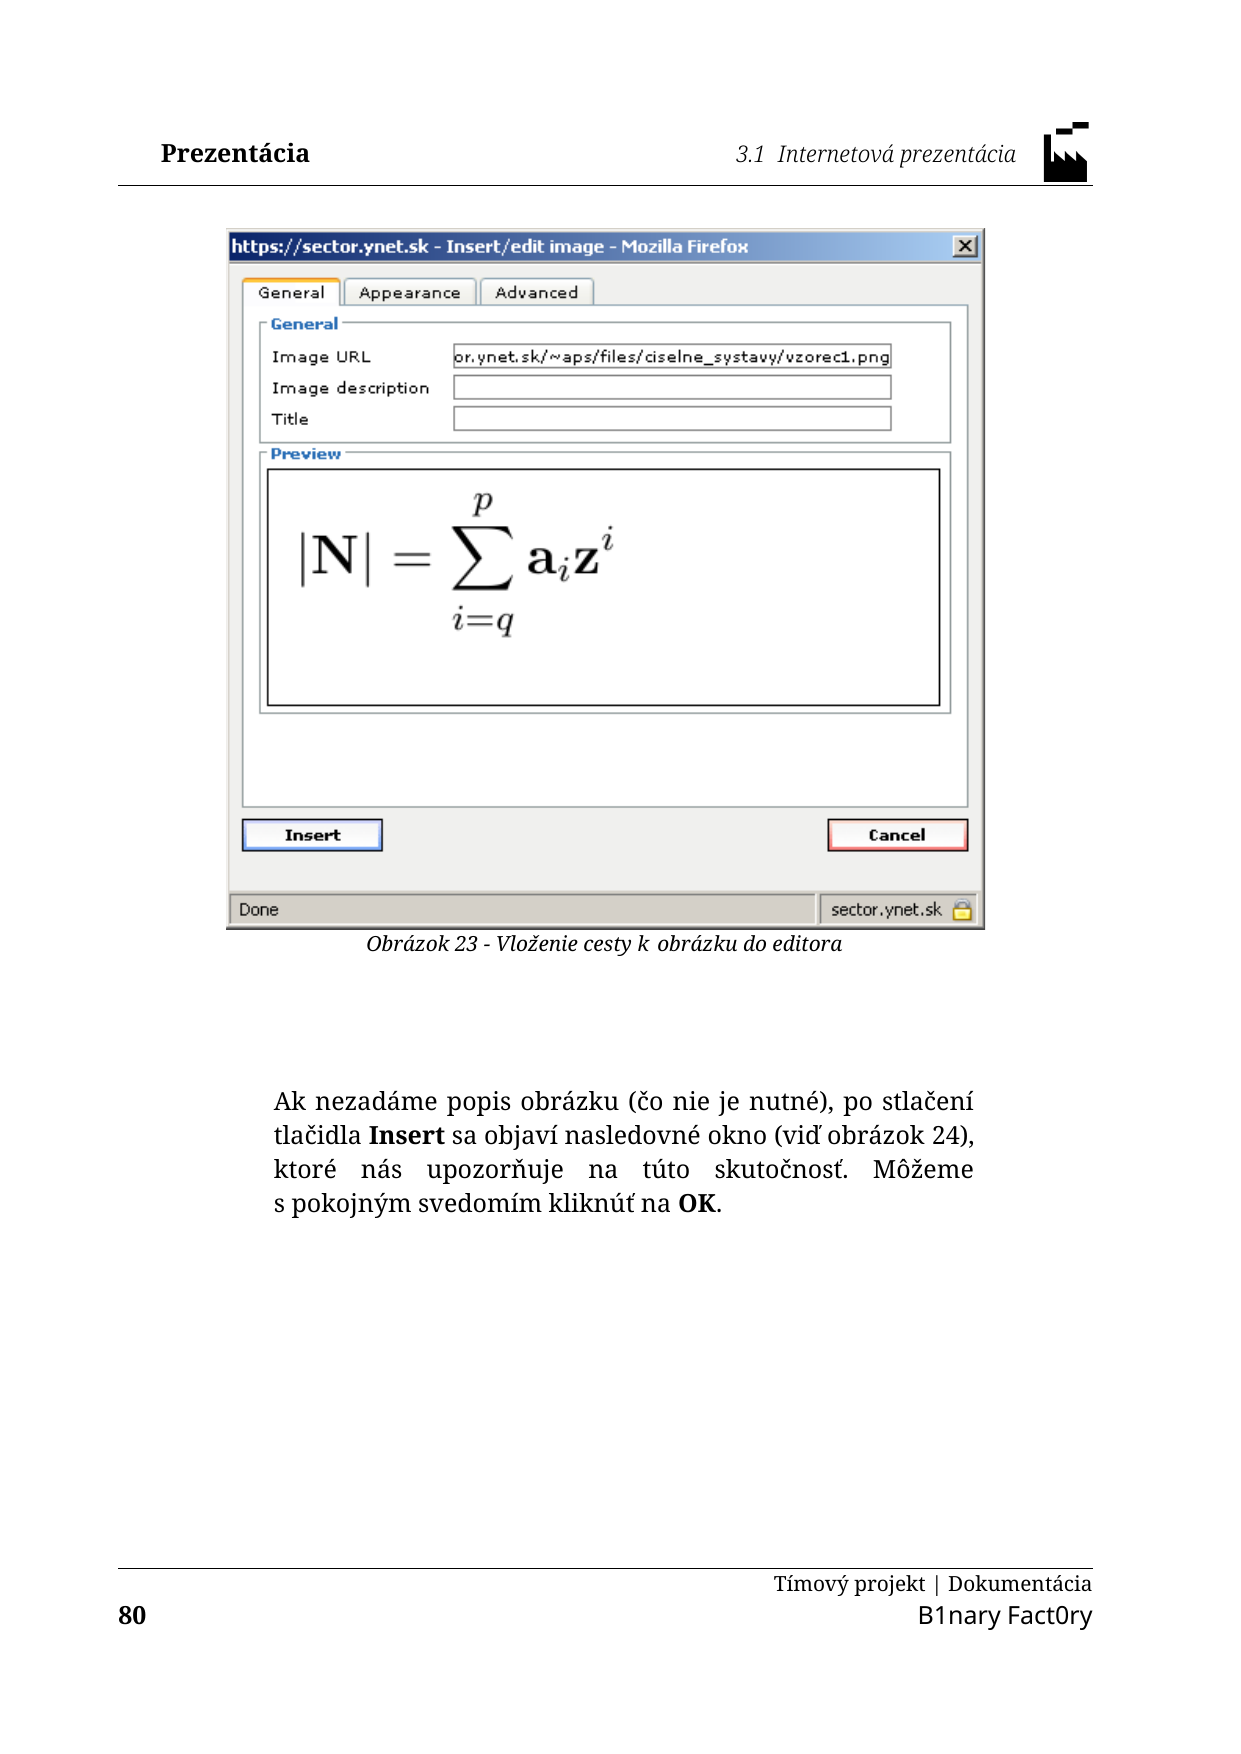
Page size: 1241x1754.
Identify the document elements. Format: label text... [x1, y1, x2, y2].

text Ak nezadáme popis obrázku (čo nie je nutné), po stlačení tlačidla Insert sa objaví nasledovné okno (viď obrázok 24), ktoré nás upozorňuje na túto skutočnosť. Môžeme s pokojným svedomím kliknúť na OK. [274, 1084, 974, 1220]
text Obrázok 23 - Vloženie cesty k obrázku do editora [226, 930, 985, 958]
picture [1043, 122, 1089, 182]
picture [226, 228, 986, 930]
